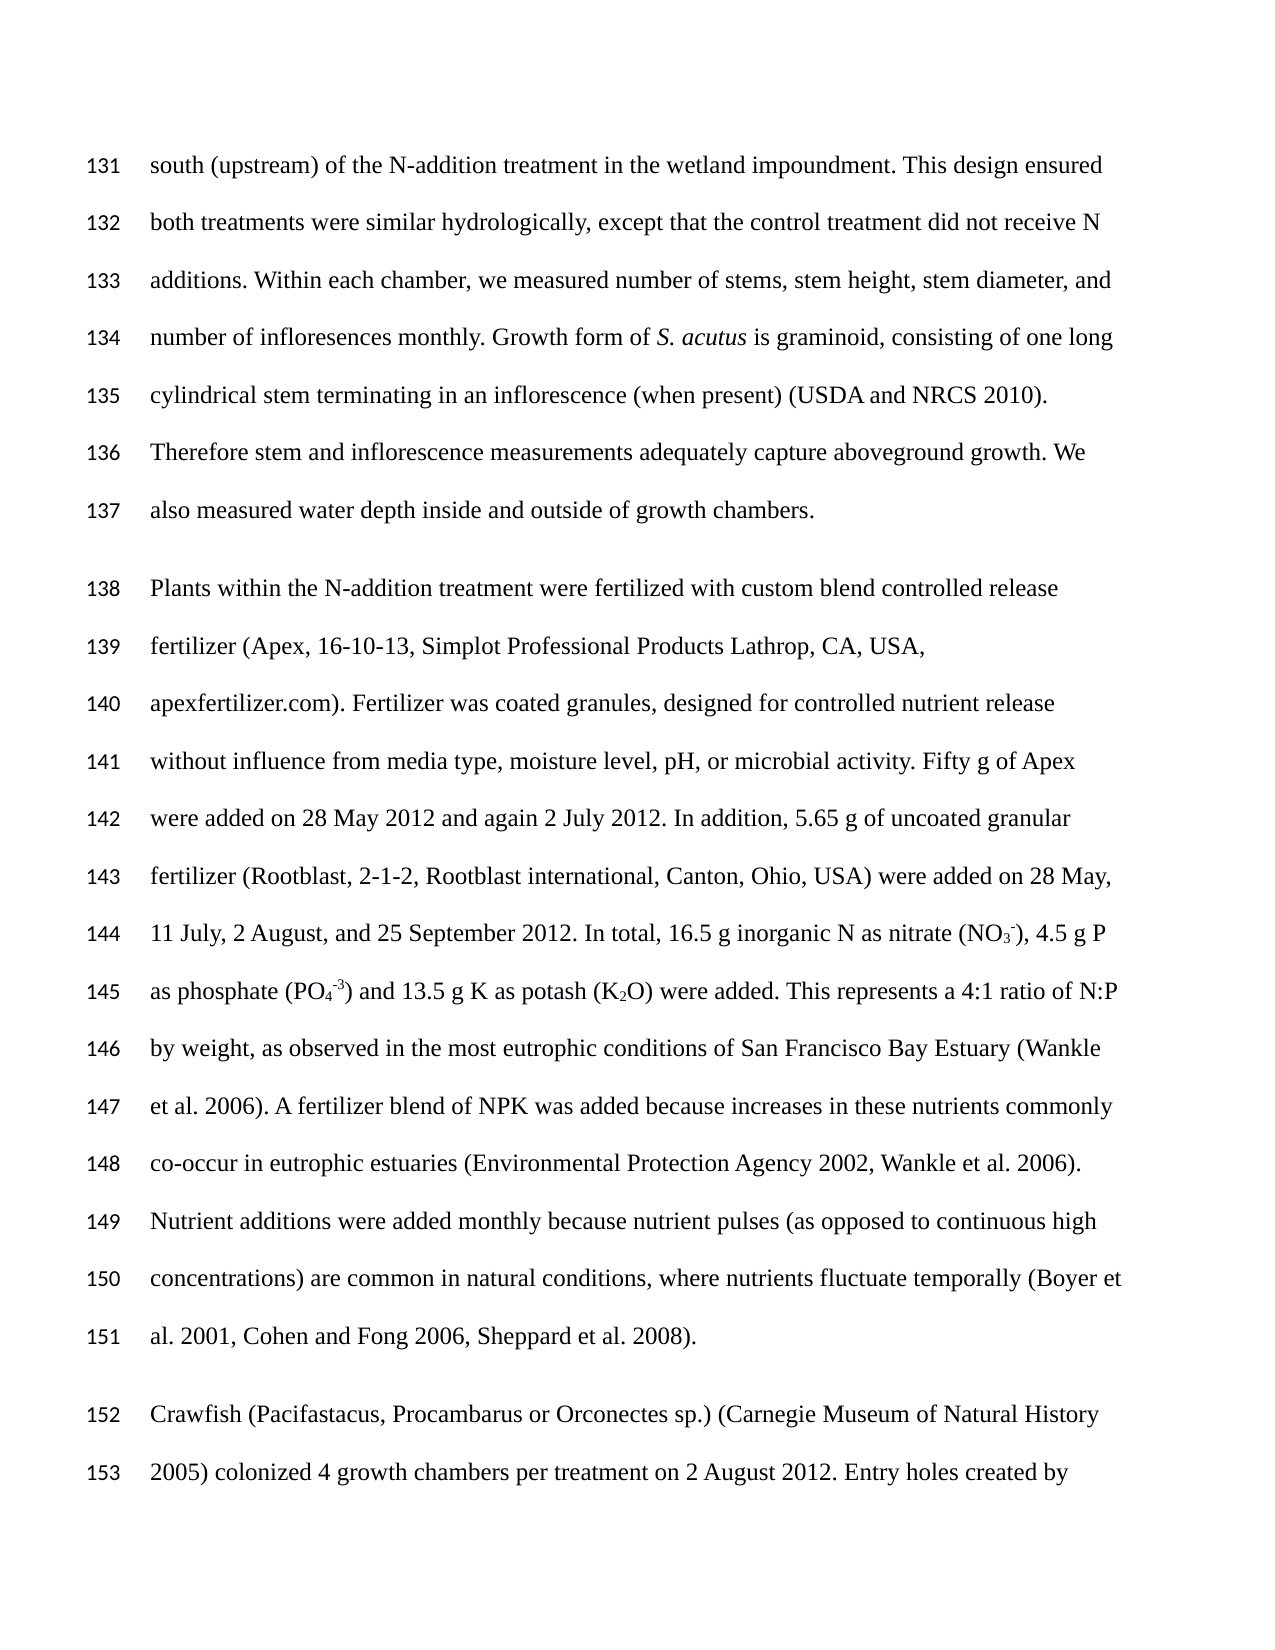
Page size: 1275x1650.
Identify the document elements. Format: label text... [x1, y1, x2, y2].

text Crawfish (Pacifastacus, Procambarus or Orconectes sp.) (Carnegie Museum of Natural History 2005) colonized 4 growth chambers per treatment on 2 August 2012. Entry holes created by [150, 1399, 1125, 1485]
text Plants within the N-addition treatment were fertilized with custom blend controlled release fertilizer (Apex, 16-10-13, Simplot Professional Products Lathrop, CA, USA, apexfertilizer.com). Fertilizer was coated granules, designed for controlled nutrient release without influence from media type, moisture level, pH, or microbial activity. Fifty g of Apex were added on 28 May 2012 and again 2 July 2012. In addition, 5.65 g of uncoated granular fertilizer (Rootblast, 2-1-2, Rootblast international, Canton, Ohio, USA) were added on 28 May, 11 July, 2 August, and 25 September 2012. In total, 16.5 g inorganic N as nitrate (NO3-), 4.5 g P as phosphate (PO4-3) and 13.5 g K as potash (K2O) were added. This represents a 4:1 ratio of N:P by weight, as observed in the most eutrophic conditions of San Francisco Bay Estuary (Wankle et al. 2006). A fertilizer blend of NPK was added because increases in these nutrients commonly co-occur in eutrophic estuaries (Environmental Protection Agency 2002, Wankle et al. 2006). Nutrient additions were added monthly because nutrient pulses (as opposed to continuous high concentrations) are common in natural conditions, where nutrients fluctuate temporally (Boyer et al. 2001, Cohen and Fong 2006, Sheppard et al. 2008). [150, 573, 1125, 1349]
text south (upstream) of the N-addition treatment in the wetland impoundment. This design ensured both treatments were similar hydrologically, except that the control treatment did not receive N additions. Within each chamber, we measured number of stems, stem height, stem diameter, and number of infloresences monthly. Growth form of S. acutus is graminoid, consisting of one long cylindrical stem terminating in an inflorescence (when present) (USDA and NRCS 2010). Therefore stem and inflorescence measurements adequately capture aboveground growth. We also measured water depth inside and outside of growth chambers. [150, 150, 1125, 524]
